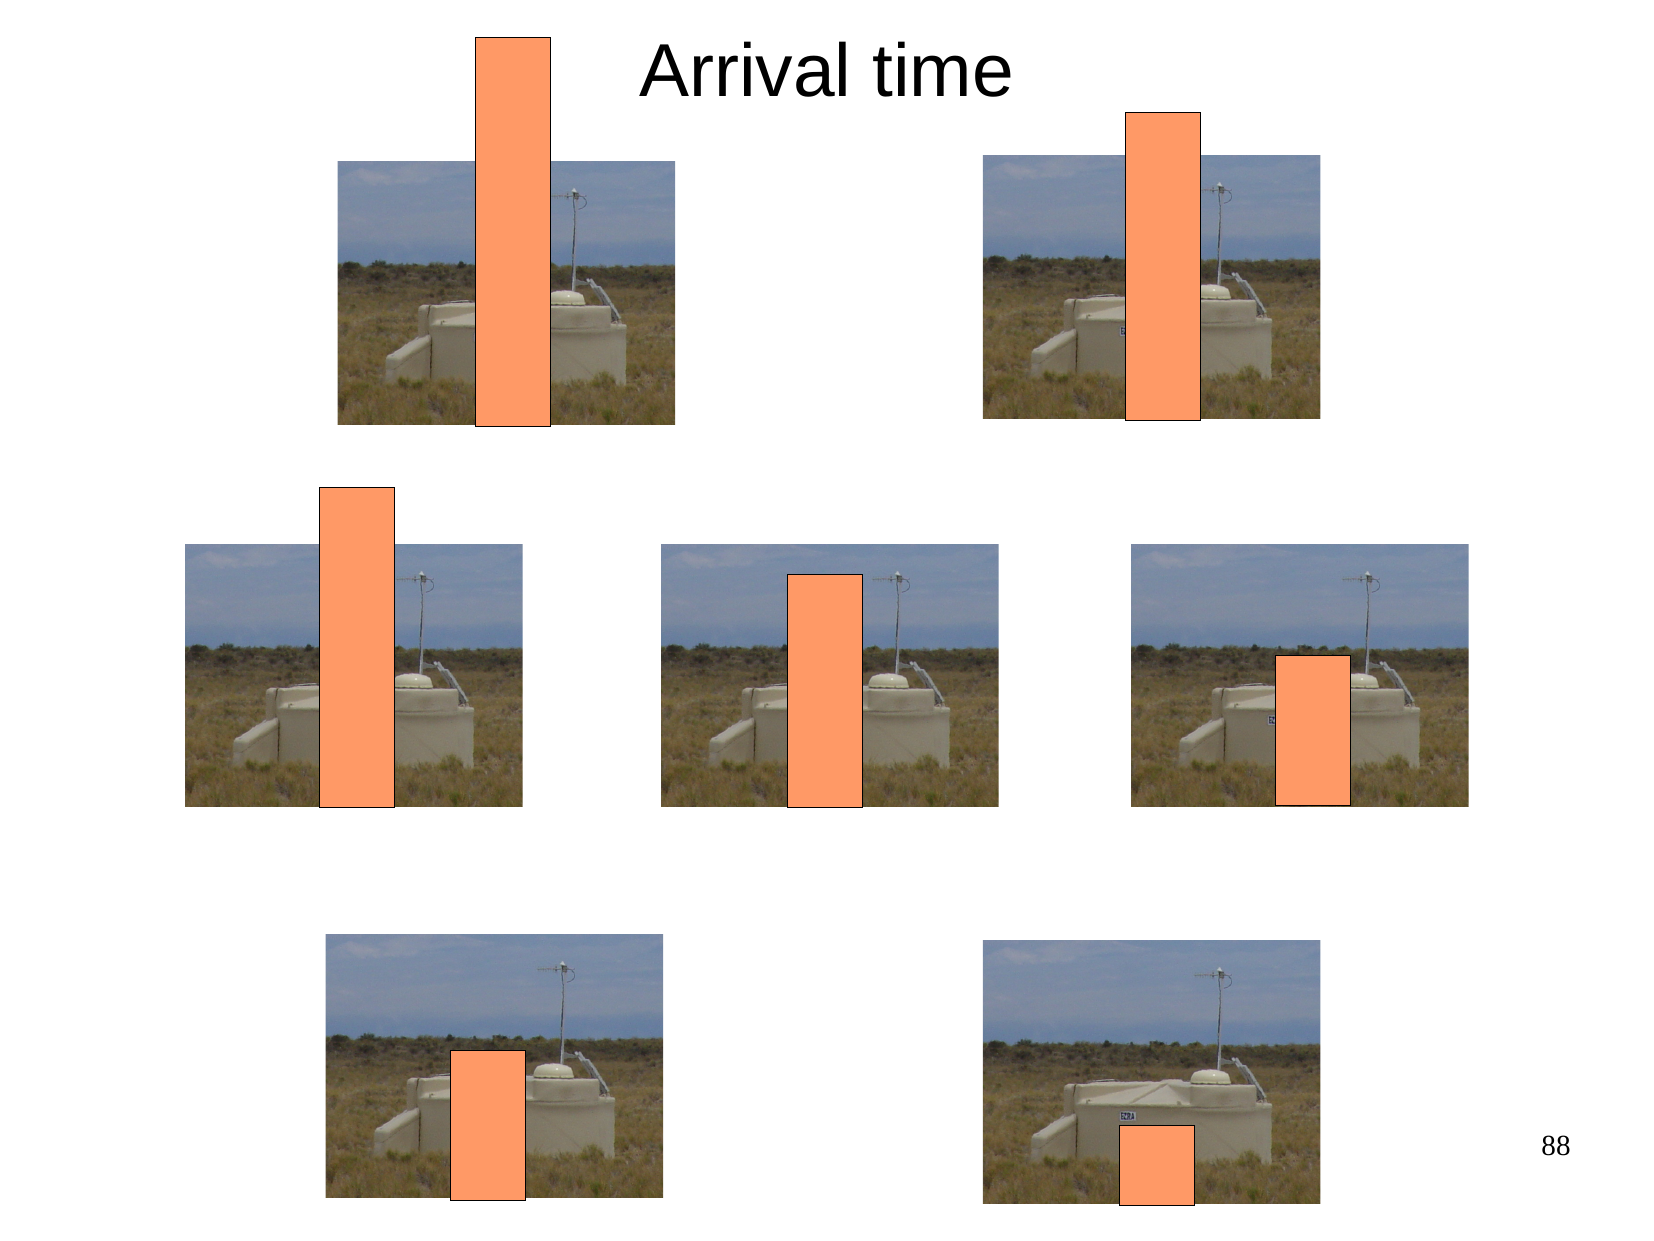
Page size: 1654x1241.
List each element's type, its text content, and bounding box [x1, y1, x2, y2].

picture [1201, 167, 1321, 419]
picture [325, 934, 664, 1198]
text_box [787, 574, 863, 808]
text_box [475, 37, 551, 427]
picture [551, 167, 676, 425]
title Arrival time [82, 0, 1571, 167]
text_box [450, 1050, 526, 1201]
picture [982, 167, 1125, 419]
picture [395, 544, 523, 807]
text_box [1275, 655, 1351, 806]
picture [1131, 544, 1469, 807]
text_box [1119, 1125, 1195, 1206]
picture [185, 544, 319, 807]
picture [661, 544, 999, 807]
picture [337, 167, 475, 425]
text_box [319, 487, 395, 808]
picture [982, 940, 1321, 1204]
text_box [1125, 112, 1201, 421]
